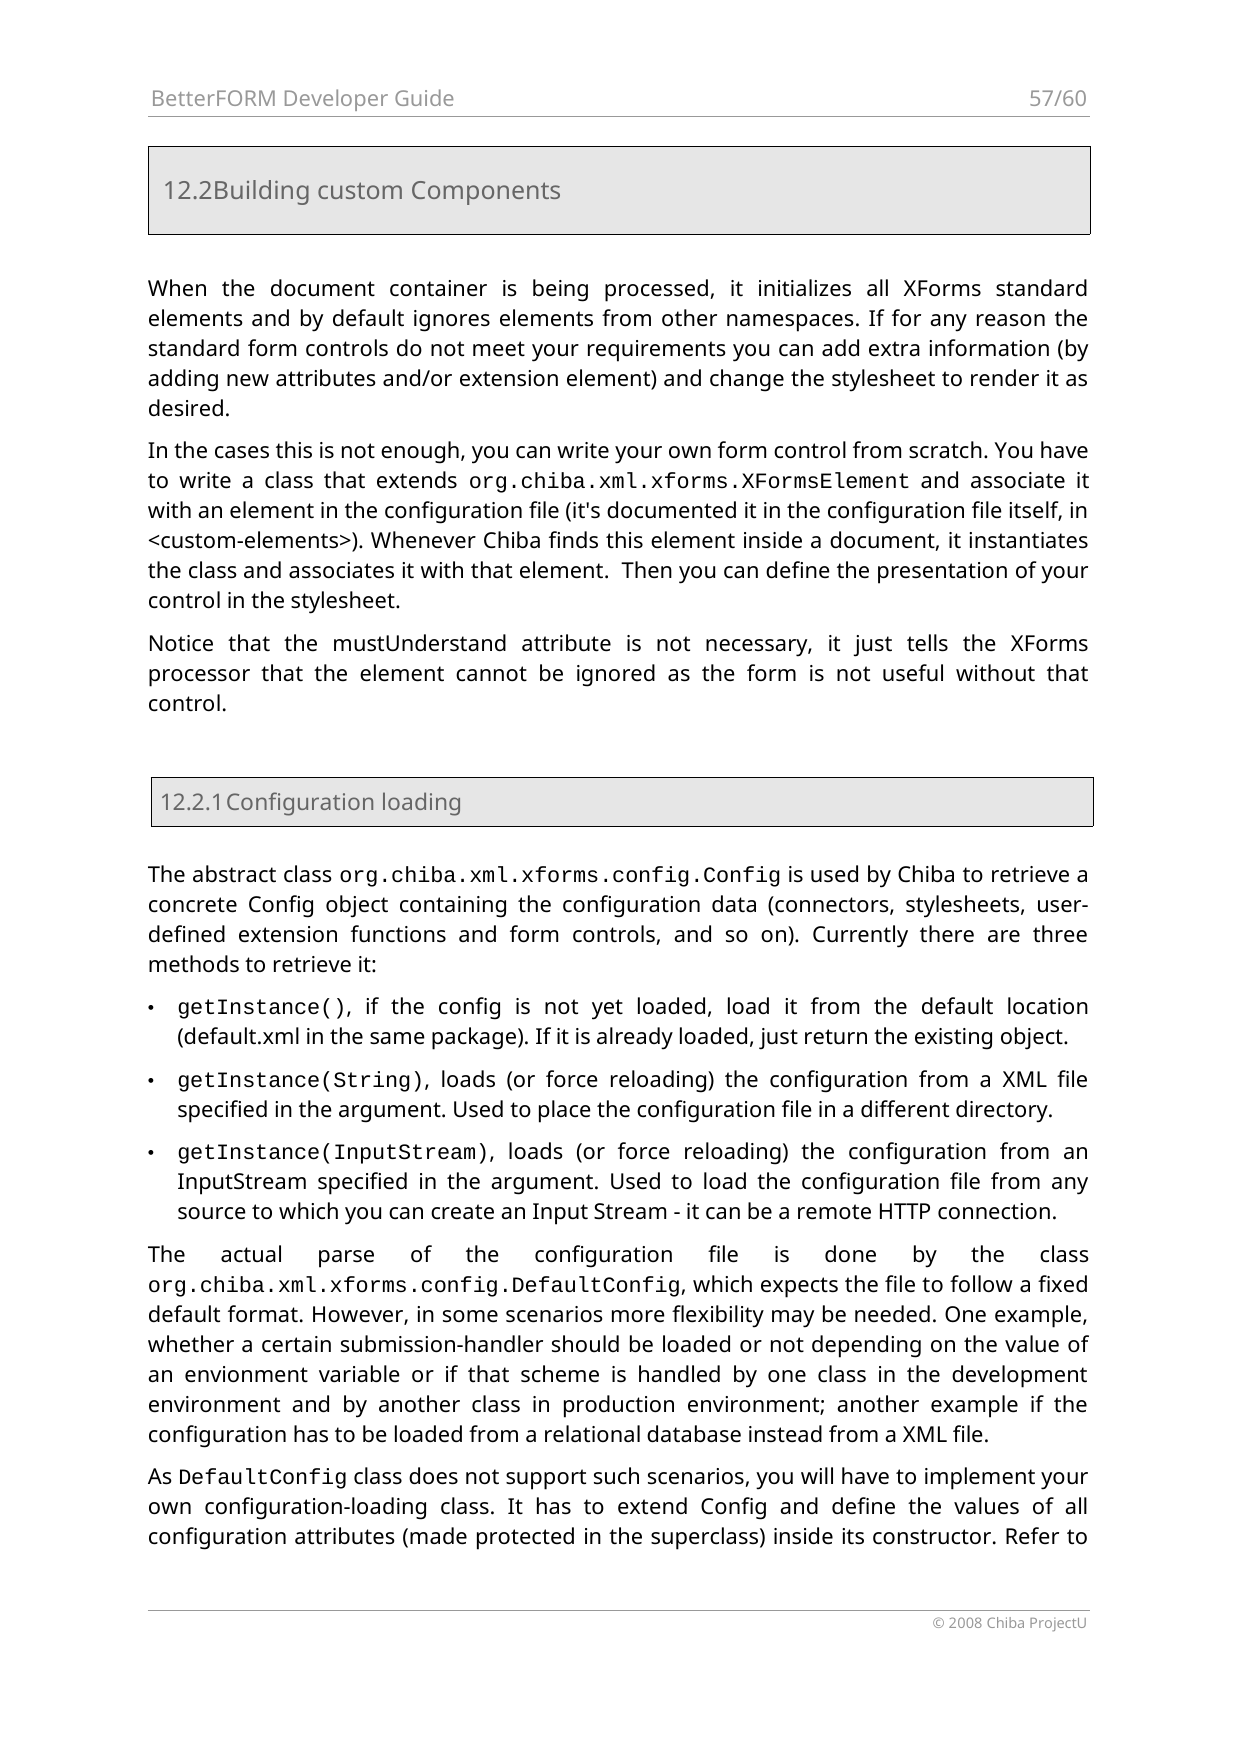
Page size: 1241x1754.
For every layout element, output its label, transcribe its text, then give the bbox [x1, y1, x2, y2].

subtitle Building custom Components [149, 147, 1090, 234]
text In the cases this is not enough, you can write your own form control from scratch. You have to write a class that extends org.chiba.xml.xforms.XFormsElement and associate it with an element in the configuration file (it's documented it in the configuration file itself, in <custom-elements>). Whenever Chiba finds this element inside a document, it instantiates the class and associates it with that element. Then you can define the presentation of your control in the stylesheet. [148, 435, 1090, 615]
text The abstract class org.chiba.xml.xforms.config.Config is used by Chiba to retrieve a concrete Config object containing the configuration data (connectors, stylesheets, user-defined extension functions and form controls, and so on). Currently there are three methods to retrieve it: [148, 859, 1090, 979]
list getInstance(InputStream), loads (or force reloading) the configuration from an InputStream specified in the argument. Used to load the configuration file from any source to which you can create an Input Stream - it can be a remote HTTP connection. [148, 1136, 1090, 1226]
list getInstance(), if the config is not yet loaded, load it from the default location (default.xml in the same package). If it is already loaded, just return the existing object. [148, 991, 1090, 1051]
subtitle Configuration loading [152, 778, 1093, 826]
text The actual parse of the configuration file is done by the class org.chiba.xml.xforms.config.DefaultConfig, which expects the file to follow a fixed default format. However, in some scenarios more flexibility may be needed. One example, whether a certain submission-handler should be loaded or not depending on the value of an envionment variable or if that scheme is handled by one class in the development environment and by another class in production environment; another example if the configuration has to be loaded from a relational database instead from a XML file. [148, 1239, 1090, 1449]
text When the document container is being processed, it initializes all XForms standard elements and by default ignores elements from other namespaces. If for any reason the standard form controls do not meet your requirements you can add extra information (by adding new attributes and/or extension element) and change the stylesheet to render it as desired. [148, 273, 1090, 423]
text As DefaultConfig class does not support such scenarios, you will have to implement your own configuration-loading class. It has to extend Config and define the values of all configuration attributes (made protected in the superclass) inside its constructor. Refer to [148, 1461, 1090, 1551]
list getInstance(String), loads (or force reloading) the configuration from a XML file specified in the argument. Used to place the configuration file in a different directory. [148, 1064, 1090, 1124]
text Notice that the mustUnderstand attribute is not necessary, it just tells the XForms processor that the element cannot be ignored as the form is not useful without that control. [148, 628, 1090, 718]
